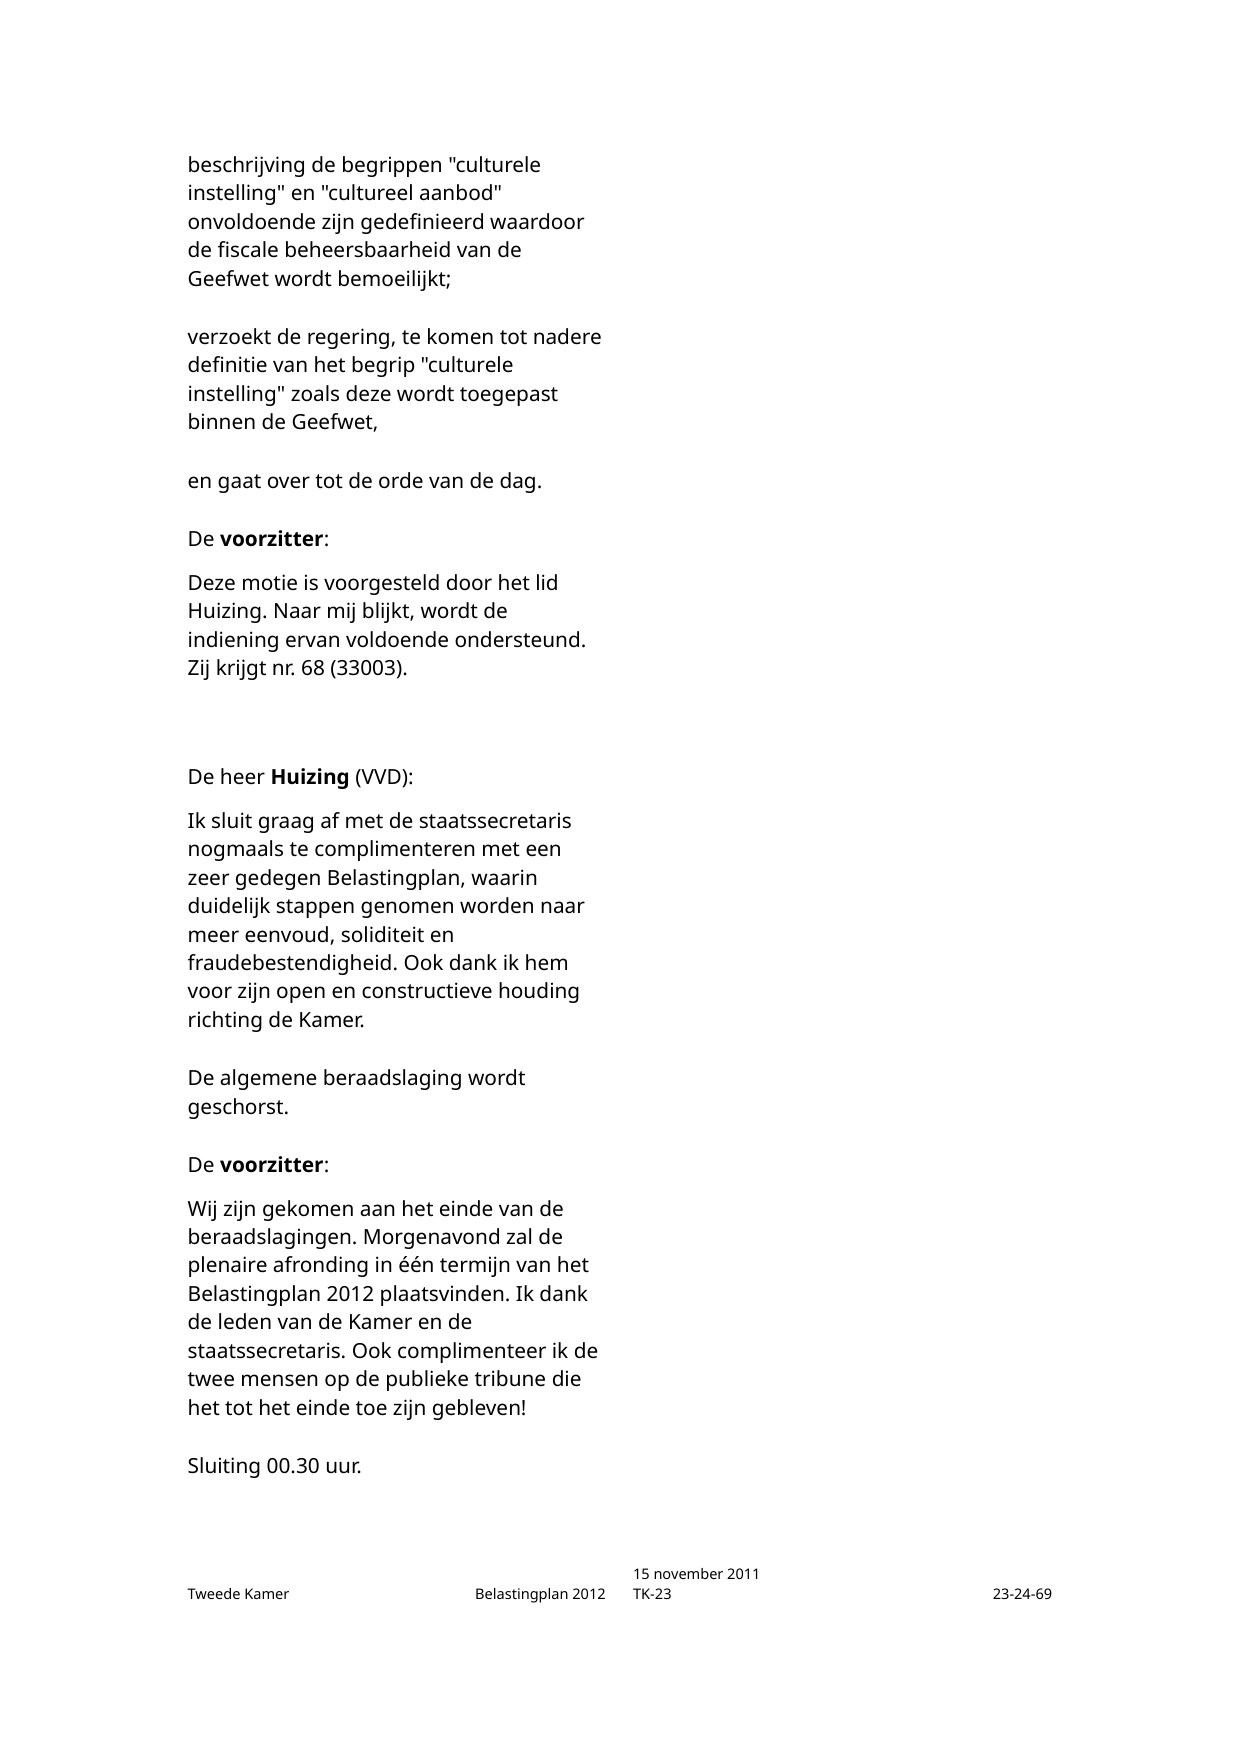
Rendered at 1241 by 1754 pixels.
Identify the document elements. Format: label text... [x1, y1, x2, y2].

text Sluiting 00.30 uur. [187, 1451, 605, 1480]
text De voorzitter: [187, 524, 605, 553]
text Wij zijn gekomen aan het einde van de beraadslagingen. Morgenavond zal de plenaire afronding in één termijn van het Belastingplan 2012 plaatsvinden. Ik dank de leden van de Kamer en de staatssecretaris. Ook complimenteer ik de twee mensen op de publieke tribune die het tot het einde toe zijn gebleven! [187, 1194, 605, 1421]
text De heer Huizing (VVD): [187, 762, 605, 791]
text beschrijving de begrippen "culturele instelling" en "cultureel aanbod" onvoldoende zijn gedefinieerd waardoor de fiscale beheersbaarheid van de Geefwet wordt bemoeilijkt; [187, 150, 605, 292]
text De algemene beraadslaging wordt geschorst. [187, 1063, 605, 1120]
text Deze motie is voorgesteld door het lid Huizing. Naar mij blijkt, wordt de indiening ervan voldoende ondersteund. [187, 568, 605, 653]
text Ik sluit graag af met de staatssecretaris nogmaals te complimenteren met een zeer gedegen Belastingplan, waarin duidelijk stappen genomen worden naar meer eenvoud, soliditeit en fraudebestendigheid. Ook dank ik hem voor zijn open en constructieve houding richting de Kamer. [187, 806, 605, 1033]
text De voorzitter: [187, 1150, 605, 1179]
text Zij krijgt nr. 68 (33003). [187, 653, 605, 682]
text en gaat over tot de orde van de dag. [187, 466, 605, 494]
text  [187, 712, 605, 740]
text verzoekt de regering, te komen tot nadere definitie van het begrip "culturele instelling" zoals deze wordt toegepast binnen de Geefwet, [187, 322, 605, 436]
